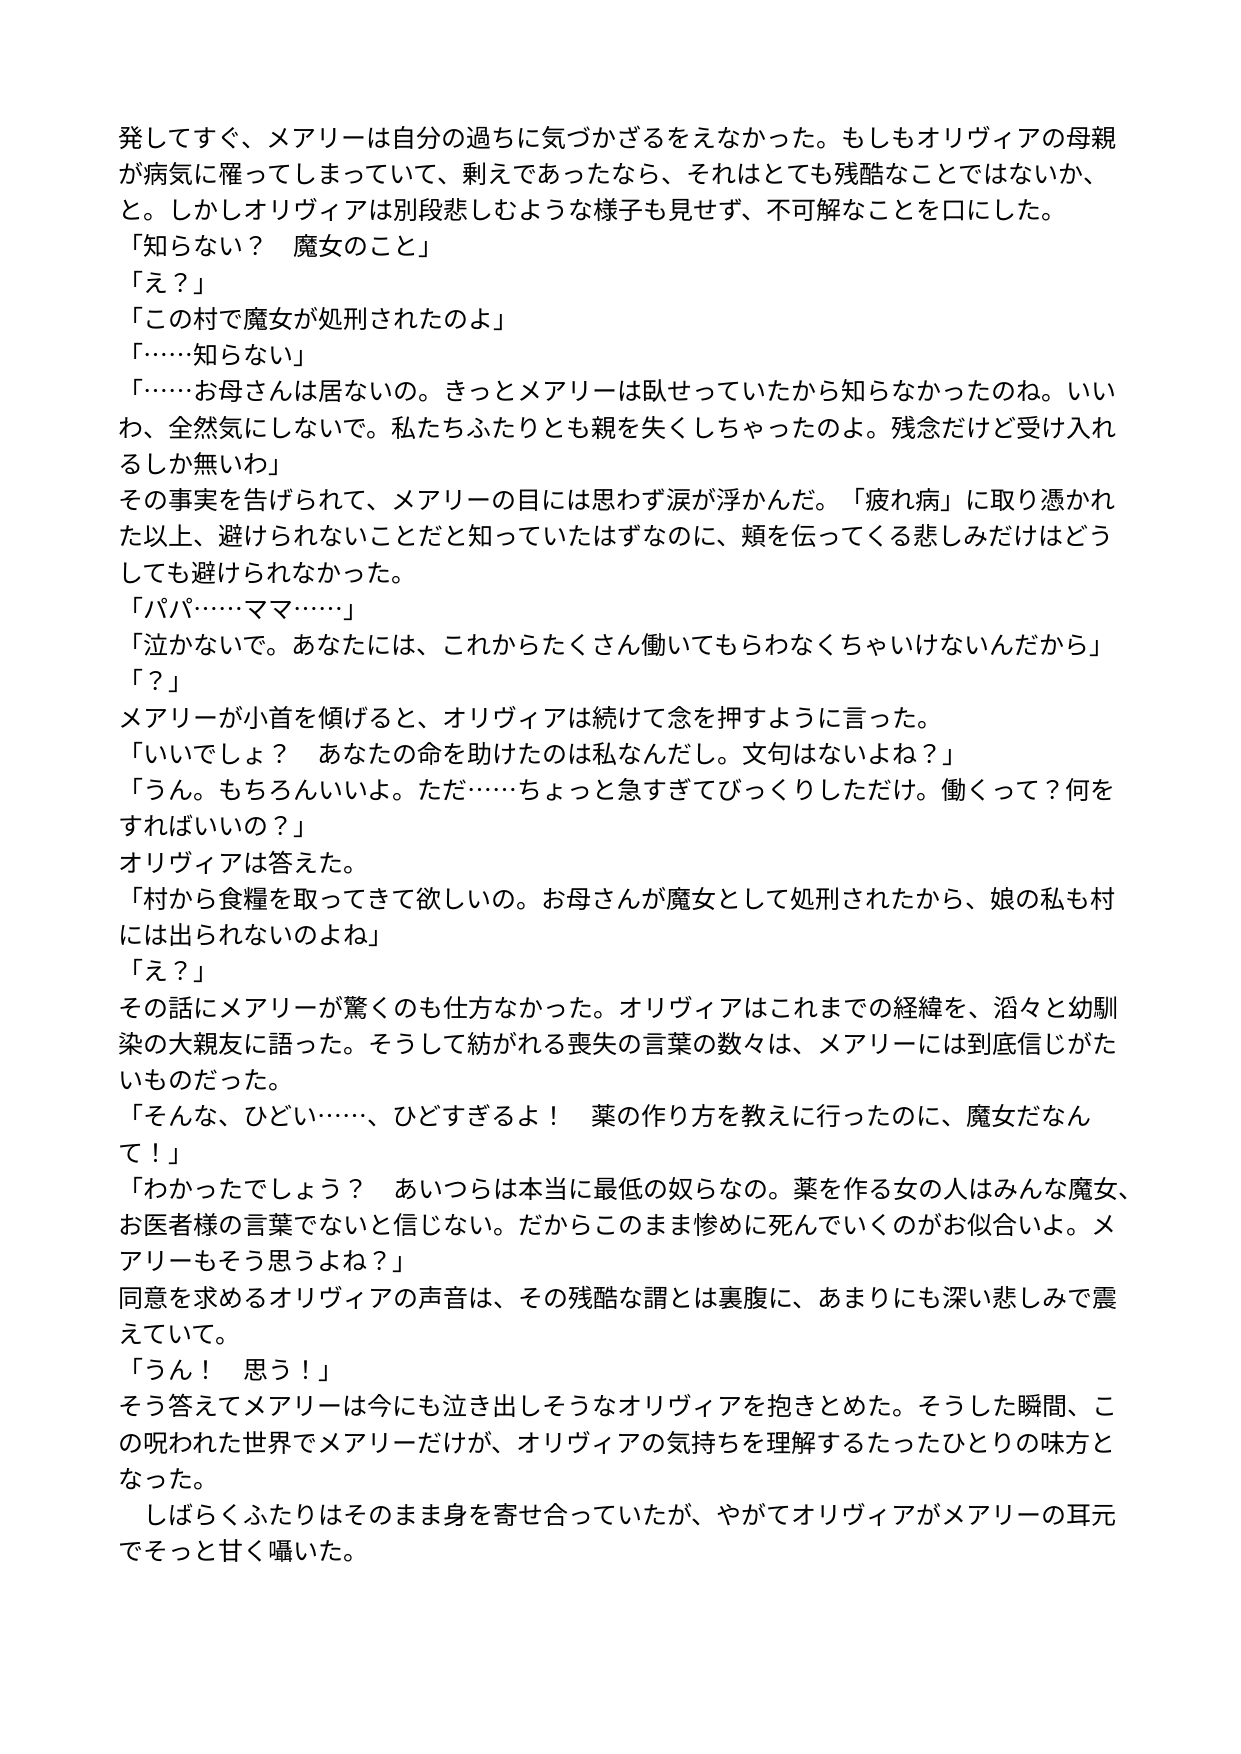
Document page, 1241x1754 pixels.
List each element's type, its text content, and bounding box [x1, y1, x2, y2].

text 「いいでしょ？ あなたの命を助けたのは私なんだし。文句はないよね？」 [118, 734, 1122, 771]
text 「……お母さんは居ないの。きっとメアリーは臥せっていたから知らなかったのね。いいわ、全然気にしないで。私たちふたりとも親を失くしちゃったのよ。残念だけど受け入れるしか無いわ」 [118, 372, 1122, 481]
text 「わかったでしょう？ あいつらは本当に最低の奴らなの。薬を作る女の人はみんな魔女、お医者様の言葉でないと信じない。だからこのまま惨めに死んでいくのがお似合いよ。メアリーもそう思うよね？」 [118, 1169, 1122, 1278]
text 「知らない？ 魔女のこと」 [118, 227, 1122, 263]
text 発してすぐ、メアリーは自分の過ちに気づかざるをえなかった。もしもオリヴィアの母親が病気に罹ってしまっていて、剰えであったなら、それはとても残酷なことではないか、と。しかしオリヴィアは別段悲しむような様子も見せず、不可解なことを口にした。 [118, 118, 1122, 227]
text そう答えてメアリーは今にも泣き出しそうなオリヴィアを抱きとめた。そうした瞬間、この呪われた世界でメアリーだけが、オリヴィアの気持ちを理解するたったひとりの味方となった。 [118, 1387, 1122, 1496]
text 「？」 [118, 662, 1122, 698]
text 「え？」 [118, 263, 1122, 299]
text 「そんな、ひどい……、ひどすぎるよ！ 薬の作り方を教えに行ったのに、魔女だなんて！」 [118, 1097, 1122, 1169]
text その話にメアリーが驚くのも仕方なかった。オリヴィアはこれまでの経緯を、滔々と幼馴染の大親友に語った。そうして紡がれる喪失の言葉の数々は、メアリーには到底信じがたいものだった。 [118, 988, 1122, 1097]
text 「うん。もちろんいいよ。ただ……ちょっと急すぎてびっくりしただけ。働くって？何をすればいいの？」 [118, 771, 1122, 843]
text 「泣かないで。あなたには、これからたくさん働いてもらわなくちゃいけないんだから」 [118, 626, 1122, 662]
text その事実を告げられて、メアリーの目には思わず涙が浮かんだ。「疲れ病」に取り憑かれた以上、避けられないことだと知っていたはずなのに、頬を伝ってくる悲しみだけはどうしても避けられなかった。 [118, 481, 1122, 589]
text 「うん！ 思う！」 [118, 1351, 1122, 1387]
text 「パパ……ママ……」 [118, 589, 1122, 626]
text 同意を求めるオリヴィアの声音は、その残酷な謂とは裏腹に、あまりにも深い悲しみで震えていて。 [118, 1278, 1122, 1351]
text メアリーが小首を傾げると、オリヴィアは続けて念を押すように言った。 [118, 698, 1122, 734]
text 「……知らない」 [118, 336, 1122, 372]
text オリヴィアは答えた。 [118, 843, 1122, 879]
text 「この村で魔女が処刑されたのよ」 [118, 299, 1122, 336]
text 「村から食糧を取ってきて欲しいの。お母さんが魔女として処刑されたから、娘の私も村には出られないのよね」 [118, 879, 1122, 952]
text 「え？」 [118, 952, 1122, 988]
text しばらくふたりはそのまま身を寄せ合っていたが、やがてオリヴィアがメアリーの耳元でそっと甘く囁いた。 [118, 1496, 1122, 1568]
